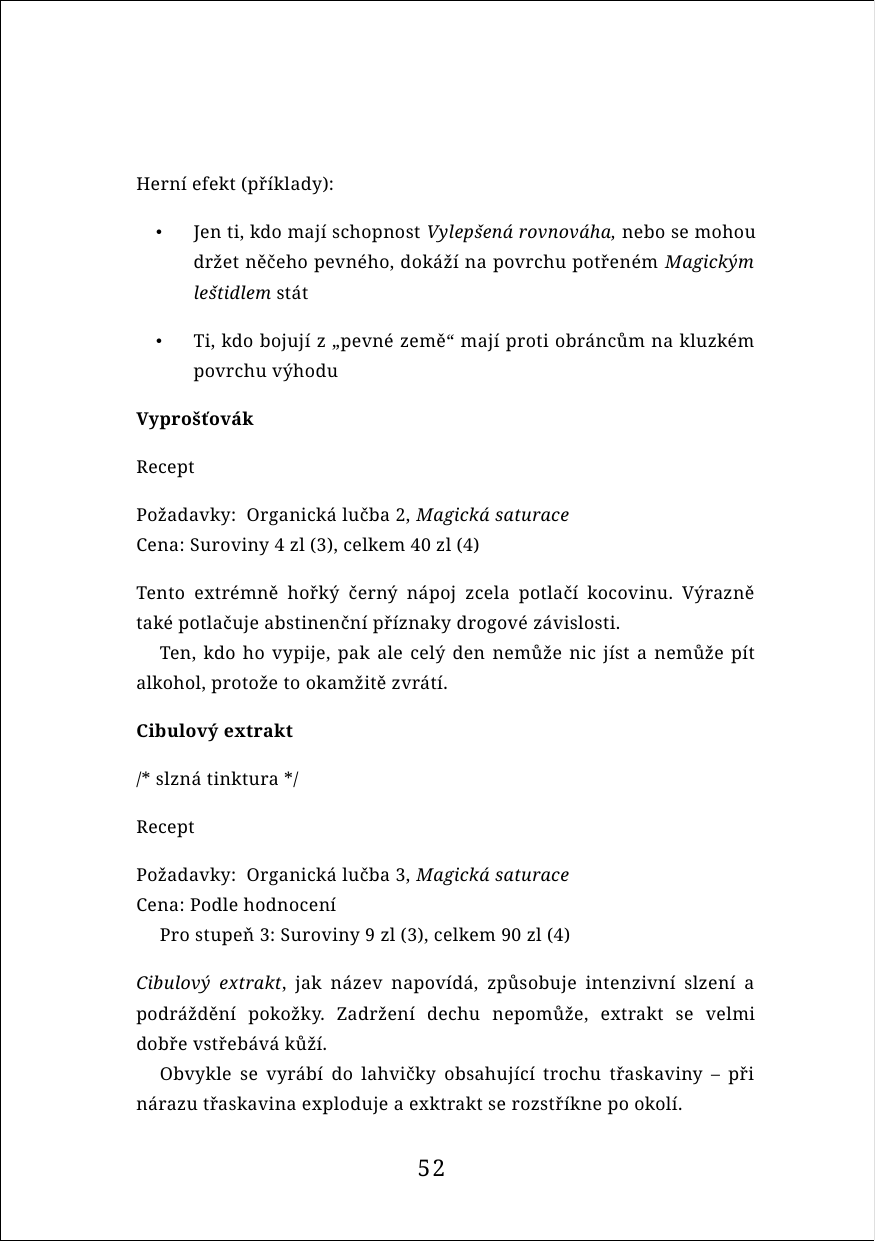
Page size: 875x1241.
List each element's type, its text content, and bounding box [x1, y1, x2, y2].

text Herní efekt (příklady): [136, 172, 756, 196]
text /* slzná tinktura */ [136, 767, 756, 791]
text Požadavky: Organická lučba 2, Magická saturace Cena: Suroviny 4 zl (3), celkem 40 zl (4) [136, 502, 756, 556]
text Požadavky: Organická lučba 3, Magická saturace Cena: Podle hodnocení Pro stupeň 3: Suroviny 9 zl (3), celkem 90 zl (4) [136, 862, 756, 947]
text Cibulový extrakt [136, 719, 756, 743]
list Ti, kdo bojují z „pevné země“ mají proti obráncům na kluzkém povrchu výhodu [156, 328, 756, 382]
list Jen ti, kdo mají schopnost Vylepšená rovnováha, nebo se mohou držet něčeho pevného, dokáží na povrchu potřeném Magickým leštidlem stát [156, 220, 756, 304]
text Vyprošťovák [136, 406, 756, 430]
text Recept [136, 814, 756, 839]
text Tento extrémně hořký černý nápoj zcela potlačí kocovinu. Výrazně také potlačuje abstinenční příznaky drogové závislosti. Ten, kdo ho vypije, pak ale celý den nemůže nic jíst a nemůže pít alkohol, protože to okamžitě zvrátí. [136, 580, 756, 695]
text Recept [136, 454, 756, 478]
text Cibulový extrakt, jak název napovídá, způsobuje intenzivní slzení a podráždění pokožky. Zadržení dechu nepomůže, extrakt se velmi dobře vstřebává kůží. Obvykle se vyrábí do lahvičky obsahující trochu třaskaviny – při nárazu třaskavina exploduje a exktrakt se rozstříkne po okolí. [136, 971, 756, 1116]
